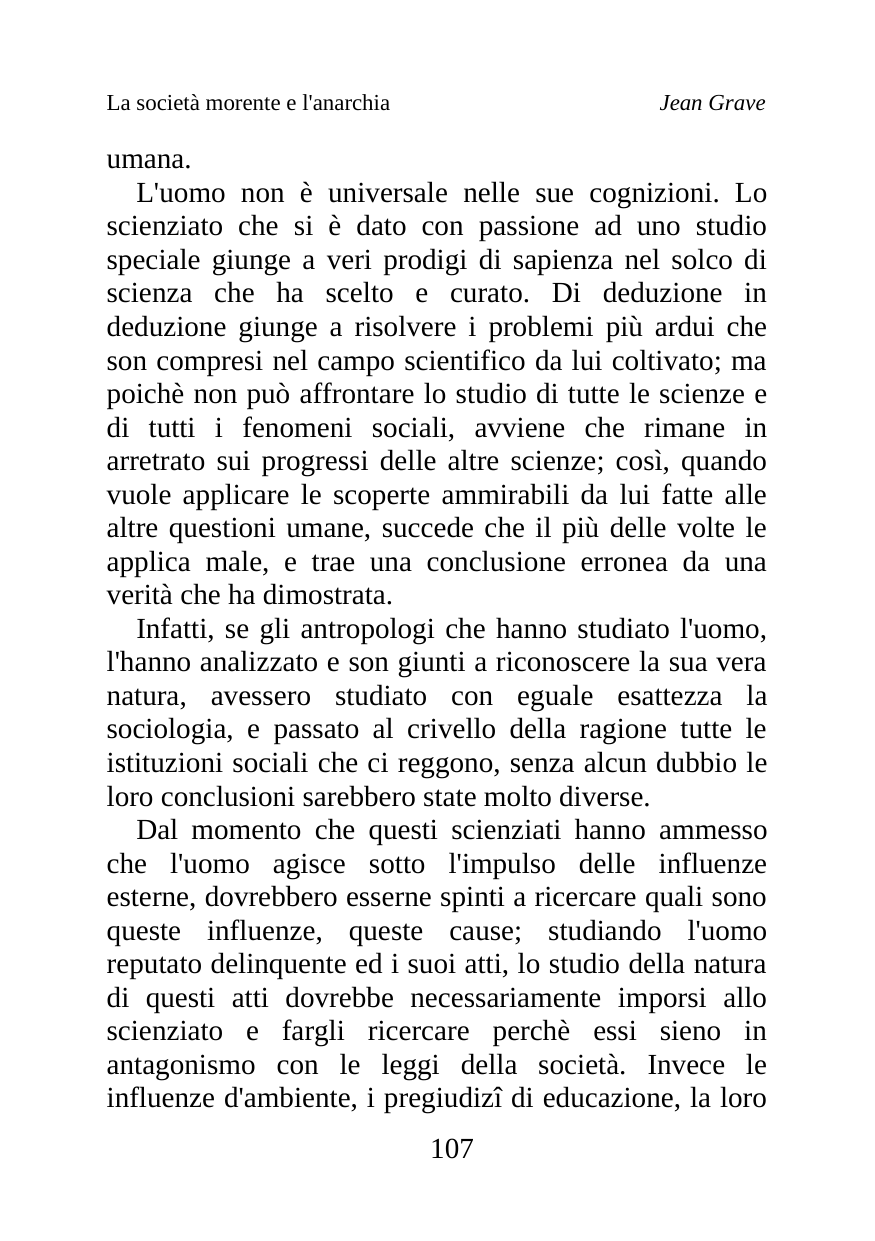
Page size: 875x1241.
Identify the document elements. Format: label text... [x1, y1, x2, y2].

text umana. [106, 141, 768, 175]
text L'uomo non è universale nelle sue cognizioni. Lo scienziato che si è dato con passione ad uno studio speciale giunge a veri prodigi di sapienza nel solco di scienza che ha scelto e curato. Di deduzione in deduzione giunge a risolvere i problemi più ardui che son compresi nel campo scientifico da lui coltivato; ma poichè non può affrontare lo studio di tutte le scienze e di tutti i fenomeni sociali, avviene che rimane in arretrato sui progressi delle altre scienze; così, quando vuole applicare le scoperte ammirabili da lui fatte alle altre questioni umane, succede che il più delle volte le applica male, e trae una conclusione erronea da una verità che ha dimostrata. [106, 175, 768, 611]
text Infatti, se gli antropologi che hanno studiato l'uomo, l'hanno analizzato e son giunti a riconoscere la sua vera natura, avessero studiato con eguale esattezza la sociologia, e passato al crivello della ragione tutte le istituzioni sociali che ci reggono, senza alcun dubbio le loro conclusioni sarebbero state molto diverse. [106, 611, 768, 812]
text Dal momento che questi scienziati hanno ammesso che l'uomo agisce sotto l'impulso delle influenze esterne, dovrebbero esserne spinti a ricercare quali sono queste influenze, queste cause; studiando l'uomo reputato delinquente ed i suoi atti, lo studio della natura di questi atti dovrebbe necessariamente imporsi allo scienziato e fargli ricercare perchè essi sieno in antagonismo con le leggi della società. Invece le influenze d'ambiente, i pregiudizî di educazione, la loro [106, 812, 768, 1114]
